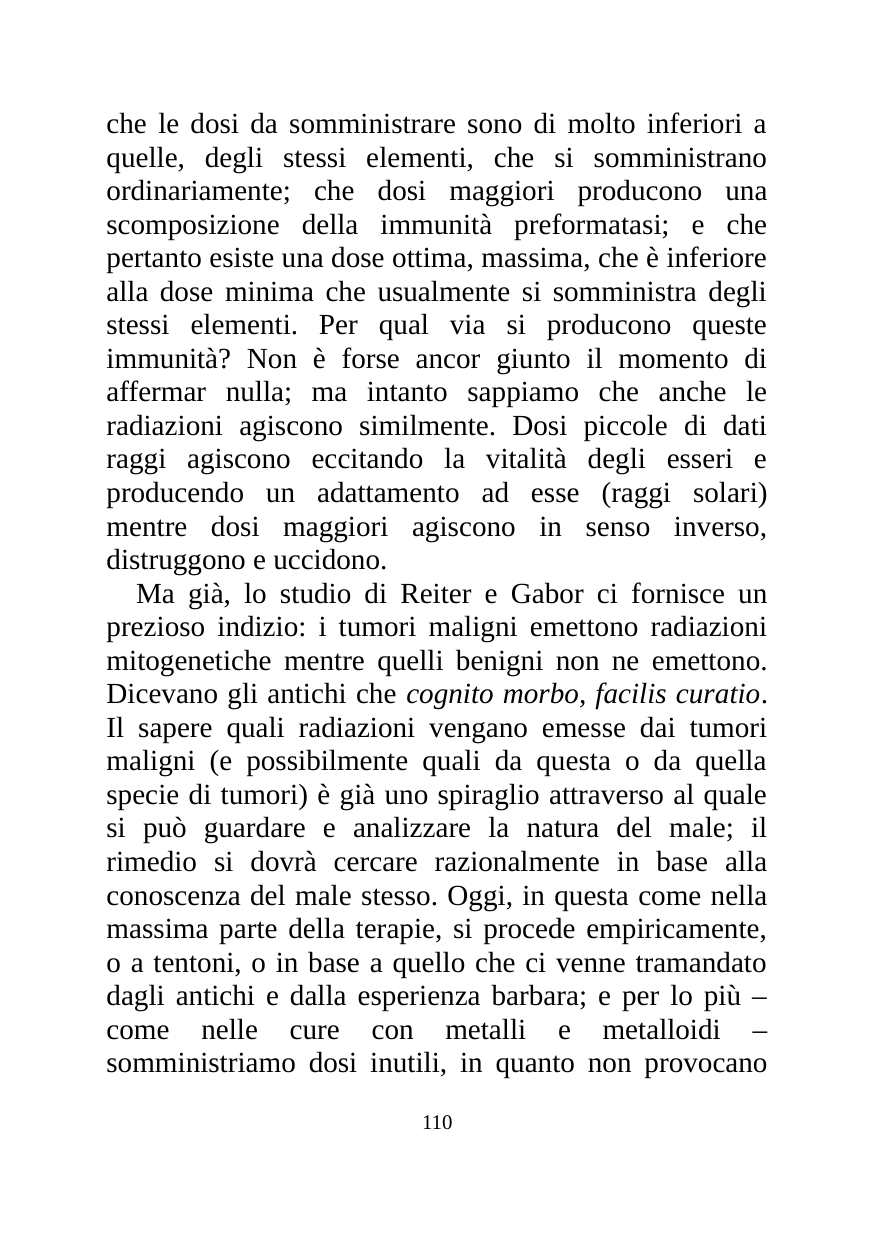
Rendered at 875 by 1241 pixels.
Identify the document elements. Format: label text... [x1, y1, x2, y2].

text che le dosi da somministrare sono di molto inferiori a quelle, degli stessi elementi, che si somministrano ordinariamente; che dosi maggiori producono una scomposizione della immunità preformatasi; e che pertanto esiste una dose ottima, massima, che è inferiore alla dose minima che usualmente si somministra degli stessi elementi. Per qual via si producono queste immunità? Non è forse ancor giunto il momento di affermar nulla; ma intanto sappiamo che anche le radiazioni agiscono similmente. Dosi piccole di dati raggi agiscono eccitando la vitalità degli esseri e producendo un adattamento ad esse (raggi solari) mentre dosi maggiori agiscono in senso inverso, distruggono e uccidono. [106, 106, 768, 576]
text Ma già, lo studio di Reiter e Gabor ci fornisce un prezioso indizio: i tumori maligni emettono radiazioni mitogenetiche mentre quelli benigni non ne emettono. Dicevano gli antichi che cognito morbo, facilis curatio. Il sapere quali radiazioni vengano emesse dai tumori maligni (e possibilmente quali da questa o da quella specie di tumori) è già uno spiraglio attraverso al quale si può guardare e analizzare la natura del male; il rimedio si dovrà cercare razionalmente in base alla conoscenza del male stesso. Oggi, in questa come nella massima parte della terapie, si procede empiricamente, o a tentoni, o in base a quello che ci venne tramandato dagli antichi e dalla esperienza barbara; e per lo più – come nelle cure con metalli e metalloidi – somministriamo dosi inutili, in quanto non provocano [106, 576, 768, 1079]
